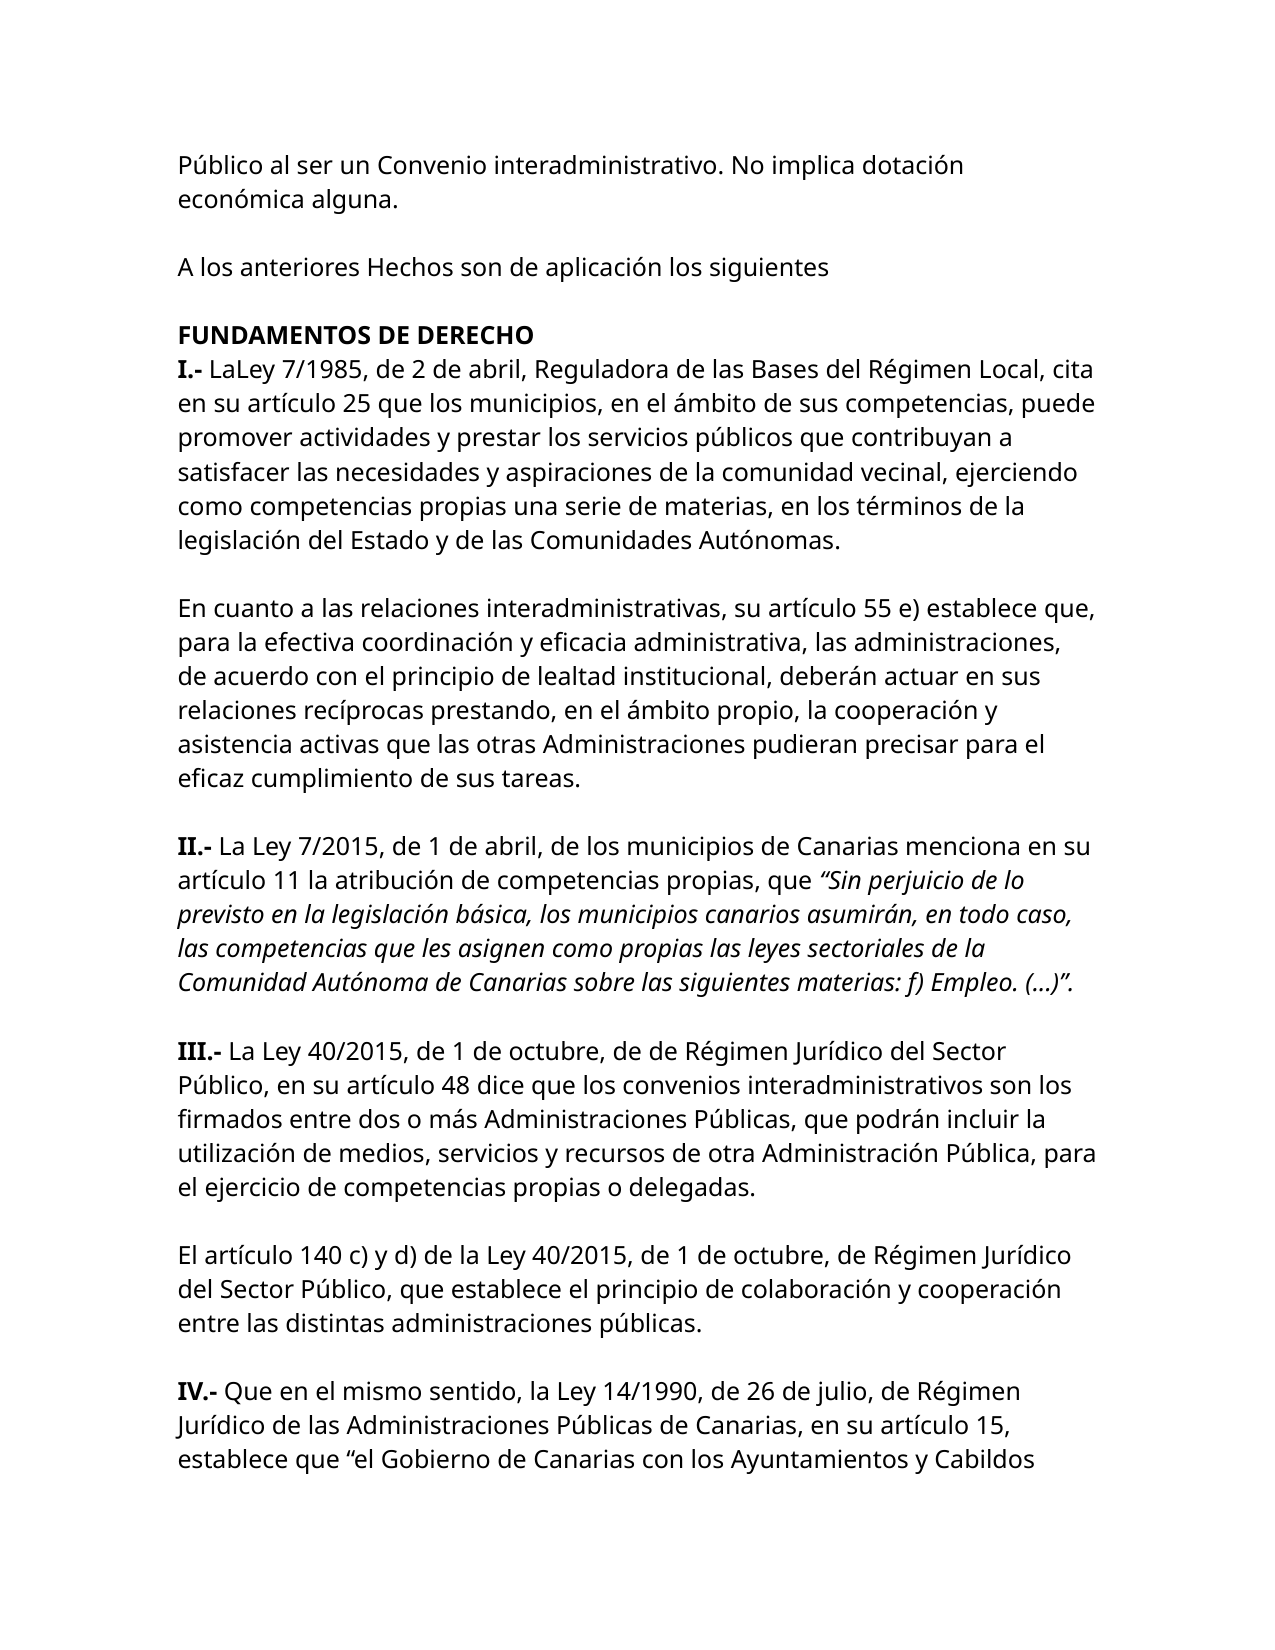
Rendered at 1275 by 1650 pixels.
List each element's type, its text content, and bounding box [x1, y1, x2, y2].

text A los anteriores Hechos son de aplicación los siguientes [177, 250, 1098, 284]
text El artículo 140 c) y d) de la Ley 40/2015, de 1 de octubre, de Régimen Jurídico del Sector Público, que establece el principio de colaboración y cooperación entre las distintas administraciones públicas. [177, 1238, 1098, 1340]
text Comunidad Autónoma de Canarias sobre las siguientes materias: f) Empleo. (...)”. [177, 965, 1098, 999]
text Público al ser un Convenio interadministrativo. No implica dotación económica alguna. [177, 148, 1098, 216]
text En cuanto a las relaciones interadministrativas, su artículo 55 e) establece que, para la efectiva coordinación y eficacia administrativa, las administraciones, de acuerdo con el principio de lealtad institucional, deberán actuar en sus relaciones recíprocas prestando, en el ámbito propio, la cooperación y asistencia activas que las otras Administraciones pudieran precisar para el eficaz cumplimiento de sus tareas. [177, 590, 1098, 795]
text FUNDAMENTOS DE DERECHO [177, 318, 1098, 352]
text III.- La Ley 40/2015, de 1 de octubre, de de Régimen Jurídico del Sector Público, en su artículo 48 dice que los convenios interadministrativos son los firmados entre dos o más Administraciones Públicas, que podrán incluir la utilización de medios, servicios y recursos de otra Administración Pública, para el ejercicio de competencias propias o delegadas. [177, 1033, 1098, 1203]
text I.- LaLey 7/1985, de 2 de abril, Reguladora de las Bases del Régimen Local, cita en su artículo 25 que los municipios, en el ámbito de sus competencias, puede promover actividades y prestar los servicios públicos que contribuyan a satisfacer las necesidades y aspiraciones de la comunidad vecinal, ejerciendo como competencias propias una serie de materias, en los términos de la legislación del Estado y de las Comunidades Autónomas. [177, 352, 1098, 556]
text II.- La Ley 7/2015, de 1 de abril, de los municipios de Canarias menciona en su artículo 11 la atribución de competencias propias, que “Sin perjuicio de lo previsto en la legislación básica, los municipios canarios asumirán, en todo caso, las competencias que les asignen como propias las leyes sectoriales de la [177, 829, 1098, 965]
text IV.- Que en el mismo sentido, la Ley 14/1990, de 26 de julio, de Régimen Jurídico de las Administraciones Públicas de Canarias, en su artículo 15, establece que “el Gobierno de Canarias con los Ayuntamientos y Cabildos [177, 1374, 1098, 1476]
